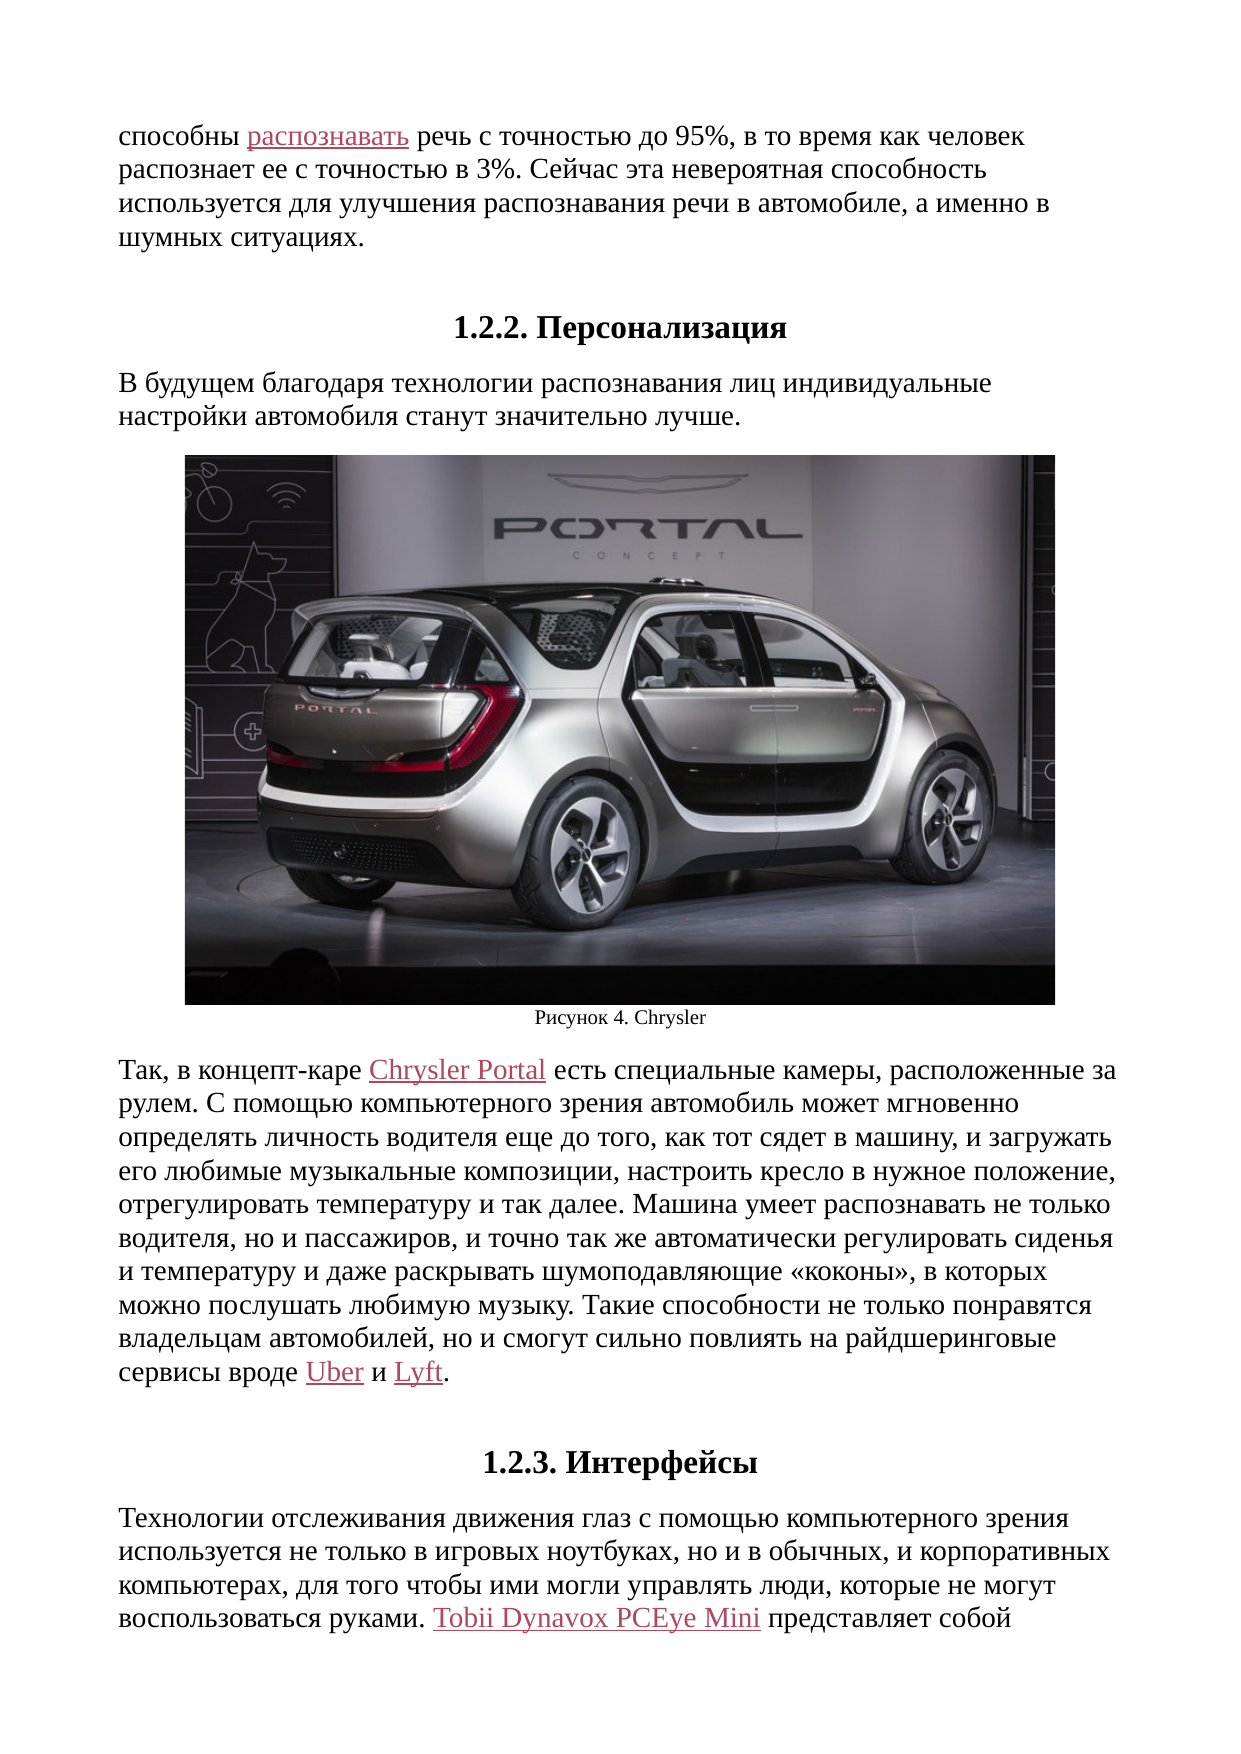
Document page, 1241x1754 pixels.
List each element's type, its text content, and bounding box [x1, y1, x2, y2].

text Технологии отслеживания движения глаз с помощью компьютерного зрения используется не только в игровых ноутбуках, но и в обычных, и корпоративных компьютерах, для того чтобы ими могли управлять люди, которые не могут воспользоваться руками. Tobii Dynavox PCEye Mini представляет собой [118, 1500, 1122, 1634]
subtitle 1.2.2. Персонализация [118, 307, 1122, 345]
subtitle 1.2.3. Интерфейсы [118, 1442, 1122, 1481]
text способны распознавать речь с точностью до 95%, в то время как человек распознает ее с точностью в 3%. Сейчас эта невероятная способность используется для улучшения распознавания речи в автомобиле, а именно в шумных ситуациях. [118, 118, 1122, 252]
picture [184, 455, 1056, 1005]
text Рисунок 4. Chrysler [118, 1005, 1122, 1029]
text Так, в концепт-каре Chrysler Portal есть специальные камеры, расположенные за рулем. С помощью компьютерного зрения автомобиль может мгновенно определять личность водителя еще до того, как тот сядет в машину, и загружать его любимые музыкальные композиции, настроить кресло в нужное положение, отрегулировать температуру и так далее. Машина умеет распознавать не только водителя, но и пассажиров, и точно так же автоматически регулировать сиденья и температуру и даже раскрывать шумоподавляющие «коконы», в которых можно послушать любимую музыку. Такие способности не только понравятся владельцам автомобилей, но и смогут сильно повлиять на райдшеринговые сервисы вроде Uber и Lyft. [118, 1052, 1122, 1387]
text В будущем благодаря технологии распознавания лиц индивидуальные настройки автомобиля станут значительно лучше. [118, 365, 1122, 432]
